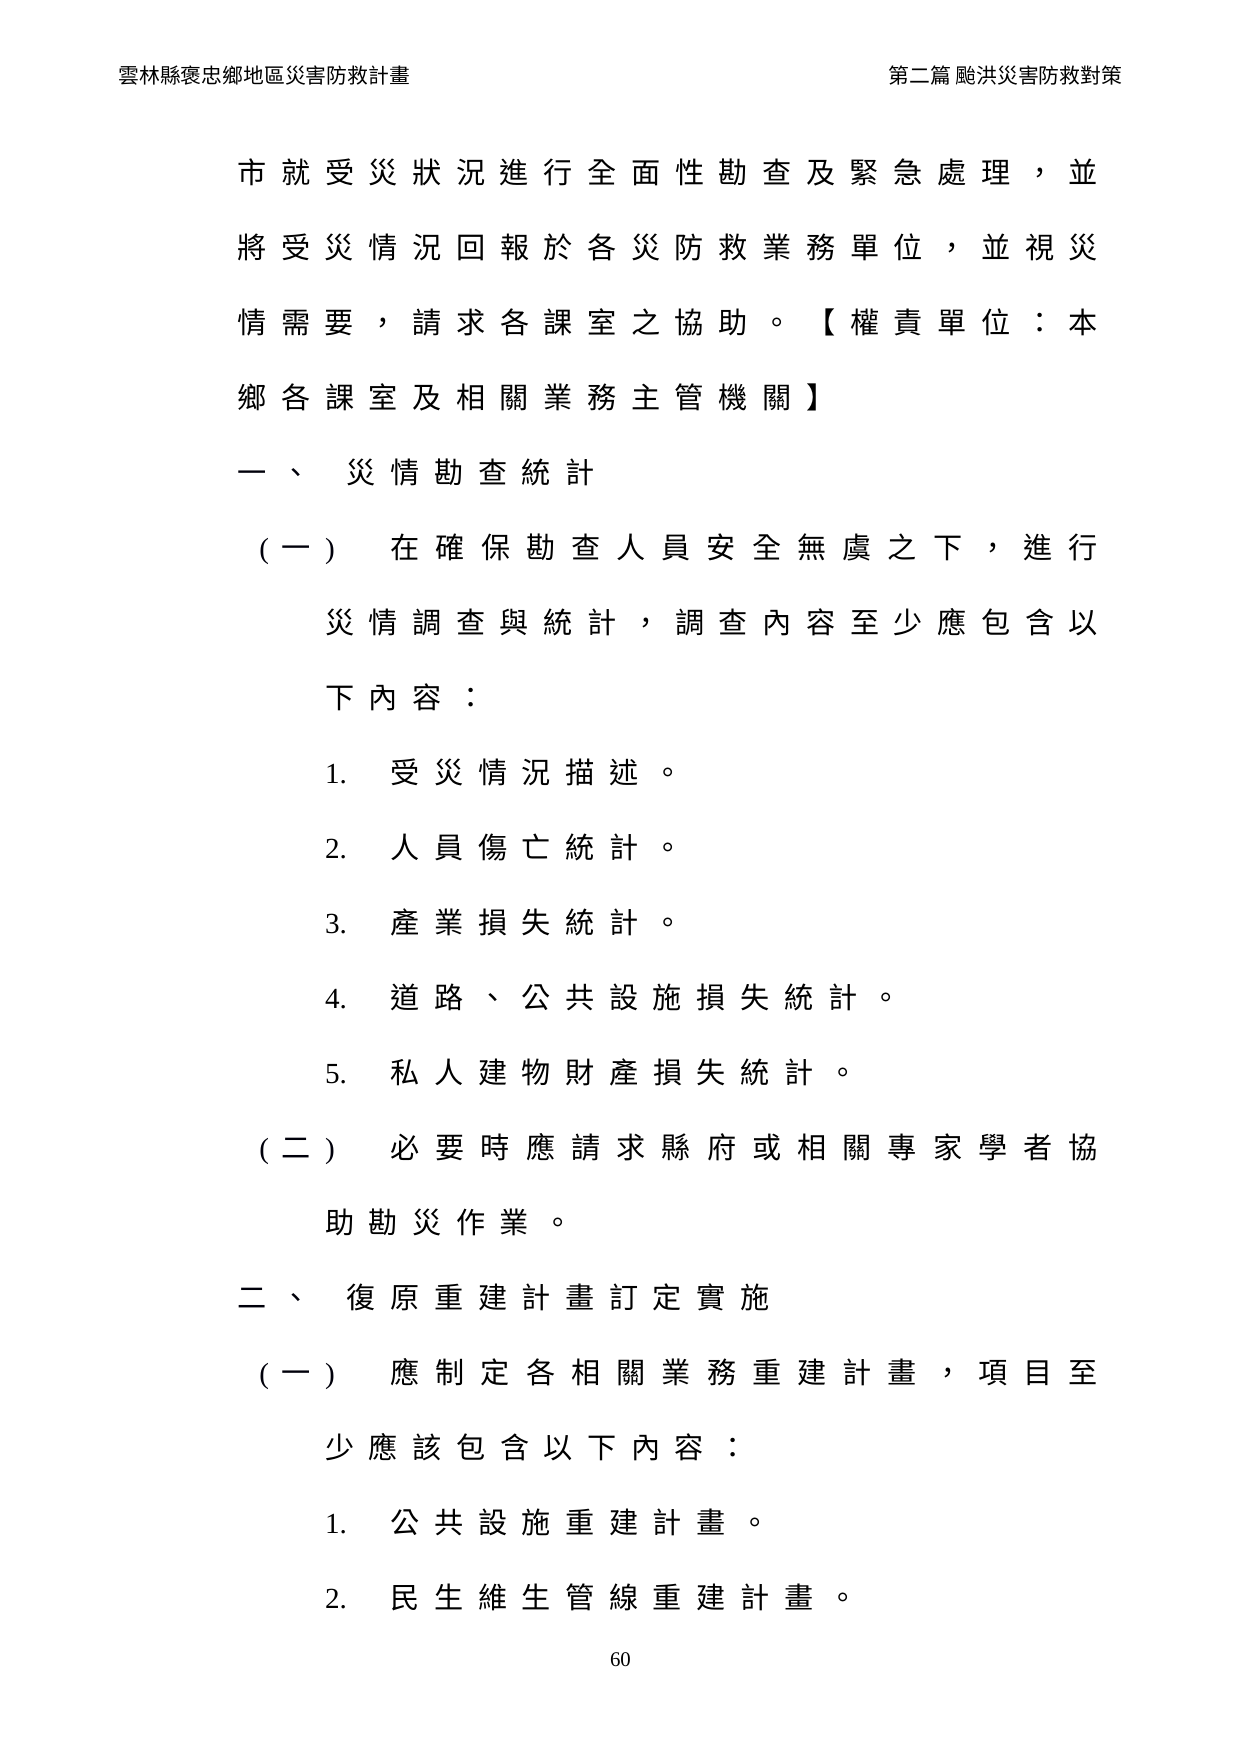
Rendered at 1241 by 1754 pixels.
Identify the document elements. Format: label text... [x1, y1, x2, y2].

list 人員傷亡統計。 [309, 802, 1112, 877]
list 復原重建計畫訂定實施 [221, 1252, 1112, 1327]
list 在確保勘查人員安全無虞之下，進行災情調查與統計，調查內容至少應包含以下內容： [250, 502, 1112, 727]
list 受災情況描述。 [309, 727, 1112, 802]
list 應制定各相關業務重建計畫，項目至少應該包含以下內容： [250, 1327, 1112, 1477]
list 民生維生管線重建計畫。 [309, 1552, 1112, 1627]
list 災情勘查統計 [221, 427, 1112, 502]
list 私人建物財產損失統計。 [309, 1027, 1112, 1102]
text 市就受災狀況進行全面性勘查及緊急處理，並將受災情況回報於各災防救業務單位，並視災情需要，請求各課室之協助。【權責單位：本鄉各課室及相關業務主管機關】 [220, 127, 1112, 427]
list 產業損失統計。 [309, 877, 1112, 952]
list 必要時應請求縣府或相關專家學者協助勘災作業。 [250, 1102, 1112, 1252]
list 公共設施重建計畫。 [309, 1477, 1112, 1552]
list 道路、公共設施損失統計。 [309, 952, 1112, 1027]
